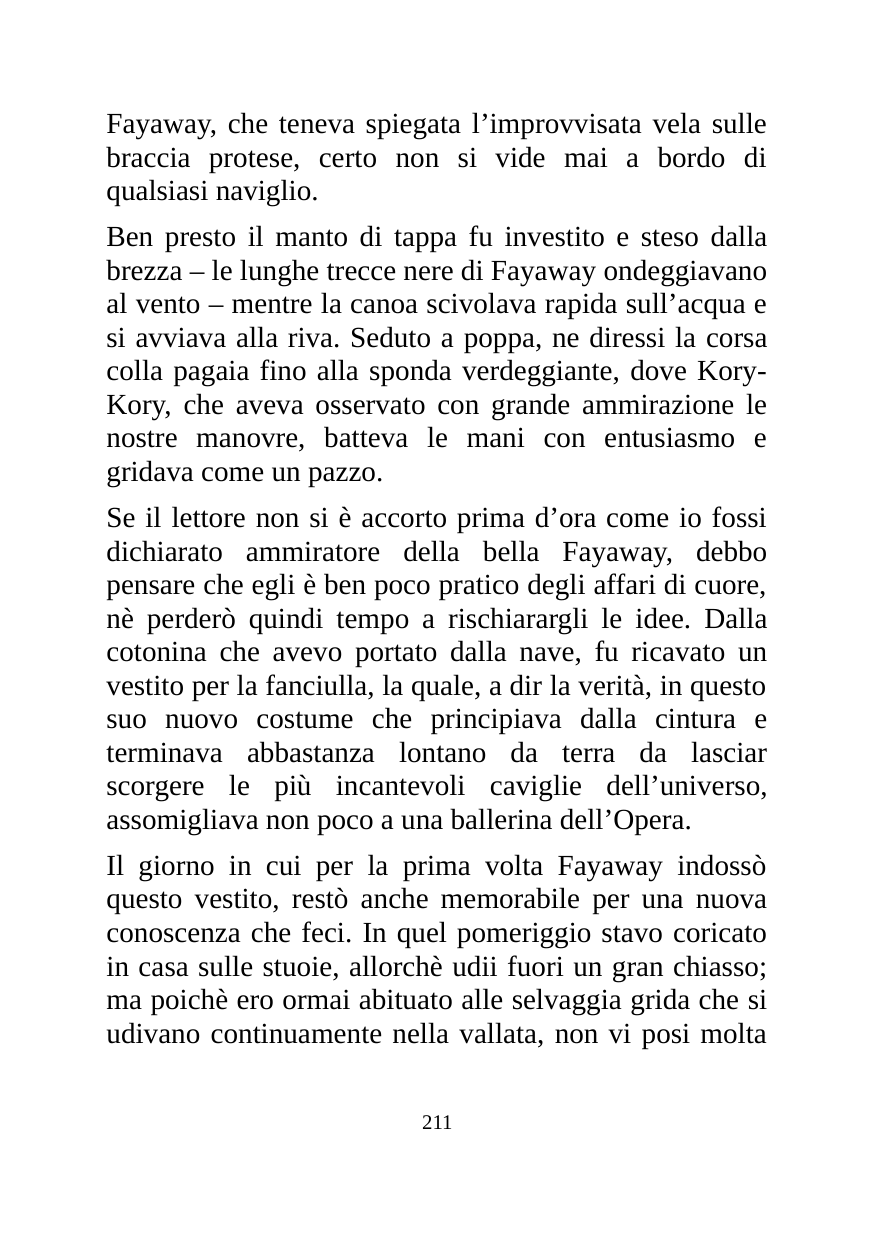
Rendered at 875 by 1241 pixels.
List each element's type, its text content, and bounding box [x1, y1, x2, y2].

text Il giorno in cui per la prima volta Fayaway indossò questo vestito, restò anche memorabile per una nuova conoscenza che feci. In quel pomeriggio stavo coricato in casa sulle stuoie, allorchè udii fuori un gran chiasso; ma poichè ero ormai abituato alle selvaggia grida che si udivano continuamente nella vallata, non vi posi molta [106, 848, 768, 1049]
text Fayaway, che teneva spiegata l’improvvisata vela sulle braccia protese, certo non si vide mai a bordo di qualsiasi naviglio. [106, 106, 768, 207]
text Se il lettore non si è accorto prima d’ora come io fossi dichiarato ammiratore della bella Fayaway, debbo pensare che egli è ben poco pratico degli affari di cuore, nè perderò quindi tempo a rischiarargli le idee. Dalla cotonina che avevo portato dalla nave, fu ricavato un vestito per la fanciulla, la quale, a dir la verità, in questo suo nuovo costume che principiava dalla cintura e terminava abbastanza lontano da terra da lasciar scorgere le più incantevoli caviglie dell’universo, assomigliava non poco a una ballerina dell’Opera. [106, 500, 768, 836]
text Ben presto il manto di tappa fu investito e steso dalla brezza – le lunghe trecce nere di Fayaway ondeggiavano al vento – mentre la canoa scivolava rapida sull’acqua e si avviava alla riva. Seduto a poppa, ne diressi la corsa colla pagaia fino alla sponda verdeggiante, dove Kory-Kory, che aveva osservato con grande ammirazione le nostre manovre, batteva le mani con entusiasmo e gridava come un pazzo. [106, 219, 768, 488]
